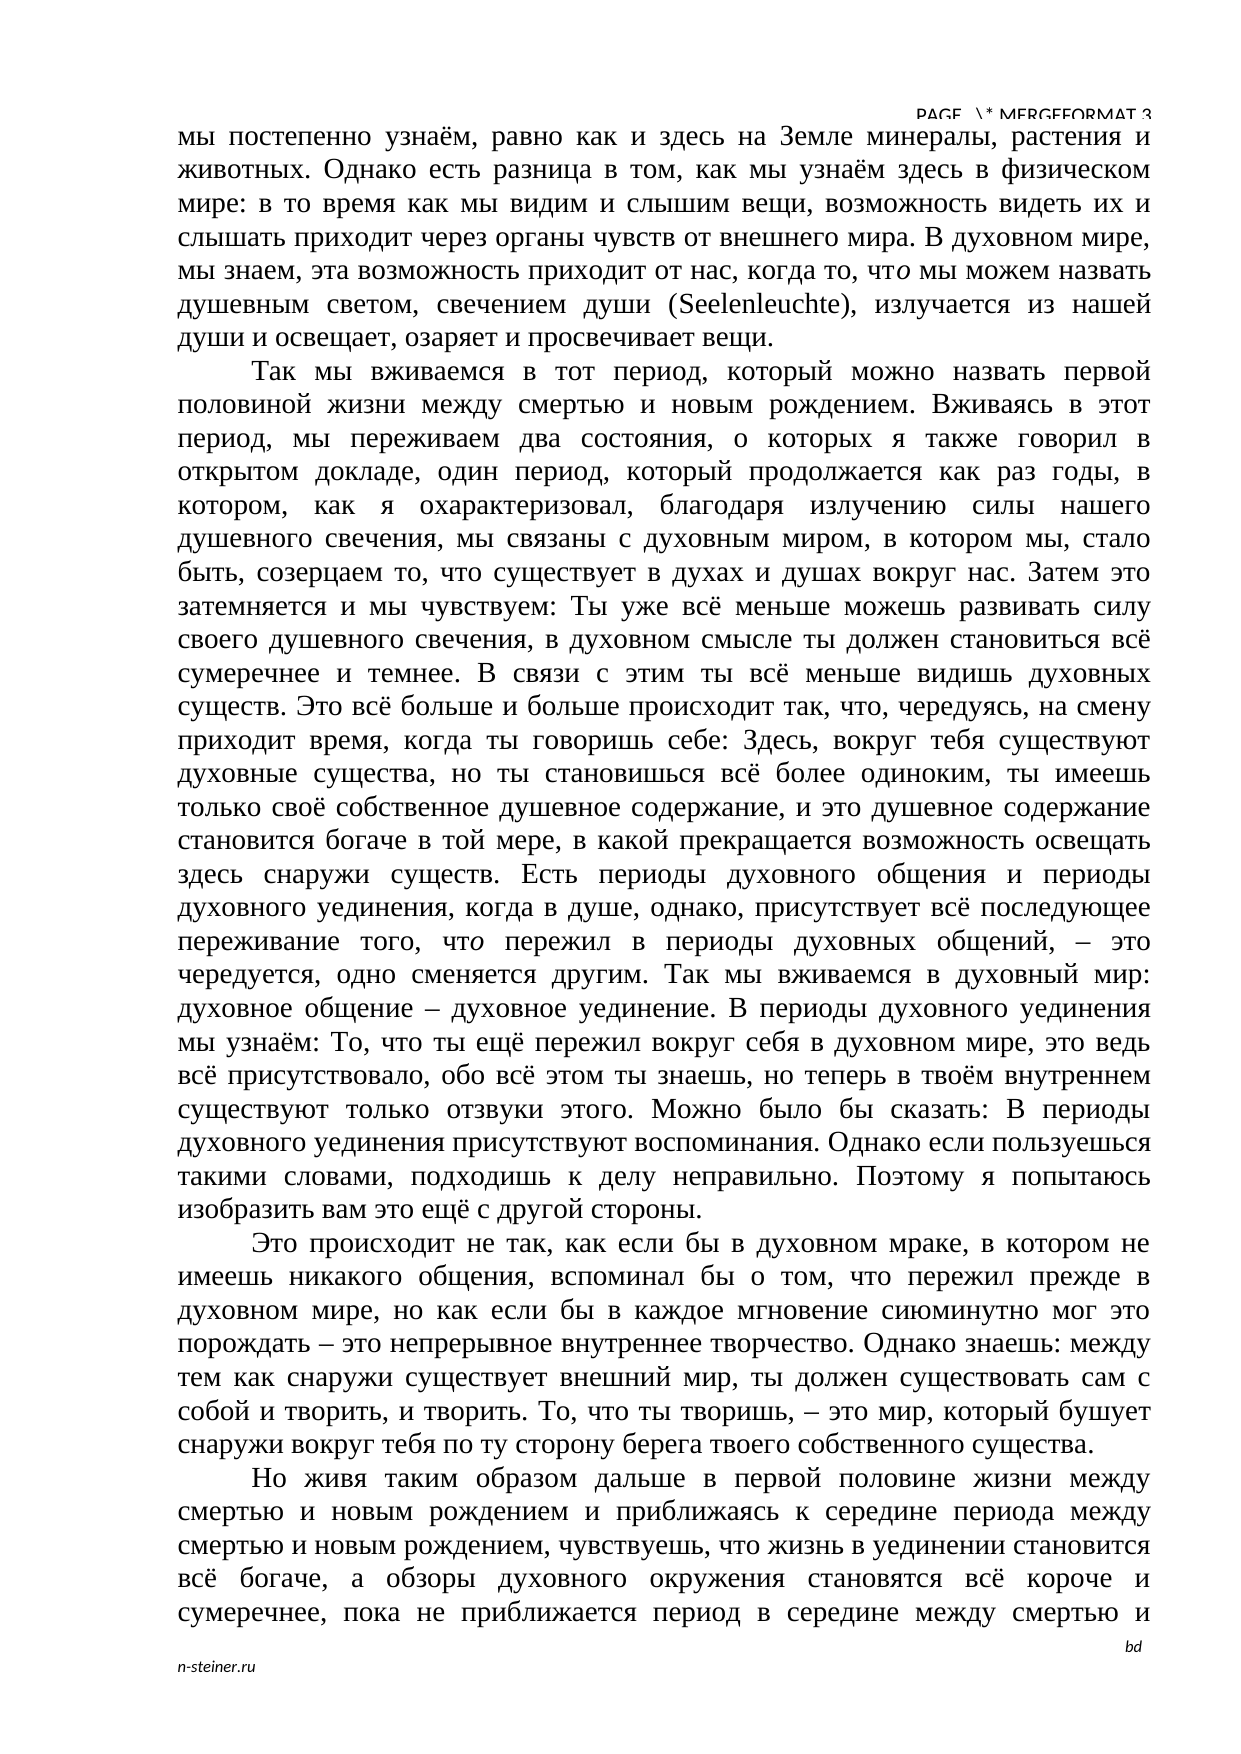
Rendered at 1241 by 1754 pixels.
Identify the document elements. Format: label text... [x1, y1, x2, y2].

text Но живя таким образом дальше в первой половине жизни между смертью и новым рождением и приближаясь к середине периода между смертью и новым рождением, чувствуешь, что жизнь в уединении становится всё богаче, а обзоры духовного окружения становятся всё короче и сумеречнее, пока не приближается период в середине между смертью и [177, 1460, 1152, 1627]
text Это происходит не так, как если бы в духовном мраке, в котором не имеешь никакого общения, вспоминал бы о том, что пережил прежде в духовном мире, но как если бы в каждое мгновение сиюминутно мог это порождать – это непрерывное внутреннее творчество. Однако знаешь: между тем как снаружи существует внешний мир, ты должен существовать сам с собой и творить, и творить. То, что ты творишь, – это мир, который бушует снаружи вокруг тебя по ту сторону берега твоего собственного существа. [177, 1225, 1152, 1460]
text Так мы вживаемся в тот период, который можно назвать первой половиной жизни между смертью и новым рождением. Вживаясь в этот период, мы переживаем два состояния, о которых я также говорил в открытом докладе, один период, который продолжается как раз годы, в котором, как я охарактеризовал, благодаря излучению силы нашего душевного свечения, мы связаны с духовным миром, в котором мы, стало быть, созерцаем то, что существует в духах и душах вокруг нас. Затем это затемняется и мы чувствуем: Ты уже всё меньше можешь развивать силу своего душевного свечения, в духовном смысле ты должен становиться всё сумеречнее и темнее. В связи с этим ты всё меньше видишь духовных существ. Это всё больше и больше происходит так, что, чередуясь, на смену приходит время, когда ты говоришь себе: Здесь, вокруг тебя существуют духовные существа, но ты становишься всё более одиноким, ты имеешь только своё собственное душевное содержание, и это душевное содержание становится богаче в той мере, в какой прекращается возможность освещать здесь снаружи существ. Есть периоды духовного общения и периоды духовного уединения, когда в душе, однако, присутствует всё последующее переживание того, что пережил в периоды духовных общений, – это чередуется, одно сменяется другим. Так мы вживаемся в духовный мир: духовное общение – духовное уединение. В периоды духовного уединения мы узнаём: То, что ты ещё пережил вокруг себя в духовном мире, это ведь всё присутствовало, обо всё этом ты знаешь, но теперь в твоём внутреннем существуют только отзвуки этого. Можно было бы сказать: В периоды духовного уединения присутствуют воспоминания. Однако если пользуешься такими словами, подходишь к делу неправильно. Поэтому я попытаюсь изобразить вам это ещё с другой стороны. [177, 353, 1152, 1225]
text мы постепенно узнаём, равно как и здесь на Земле минералы, растения и животных. Однако есть разница в том, как мы узнаём здесь в физическом мире: в то время как мы видим и слышим вещи, возможность видеть их и слышать приходит через органы чувств от внешнего мира. В духовном мире, мы знаем, эта возможность приходит от нас, когда то, что мы можем назвать душевным светом, свечением души (Seelenleuchte), излучается из нашей души и освещает, озаряет и просвечивает вещи. [177, 118, 1152, 353]
